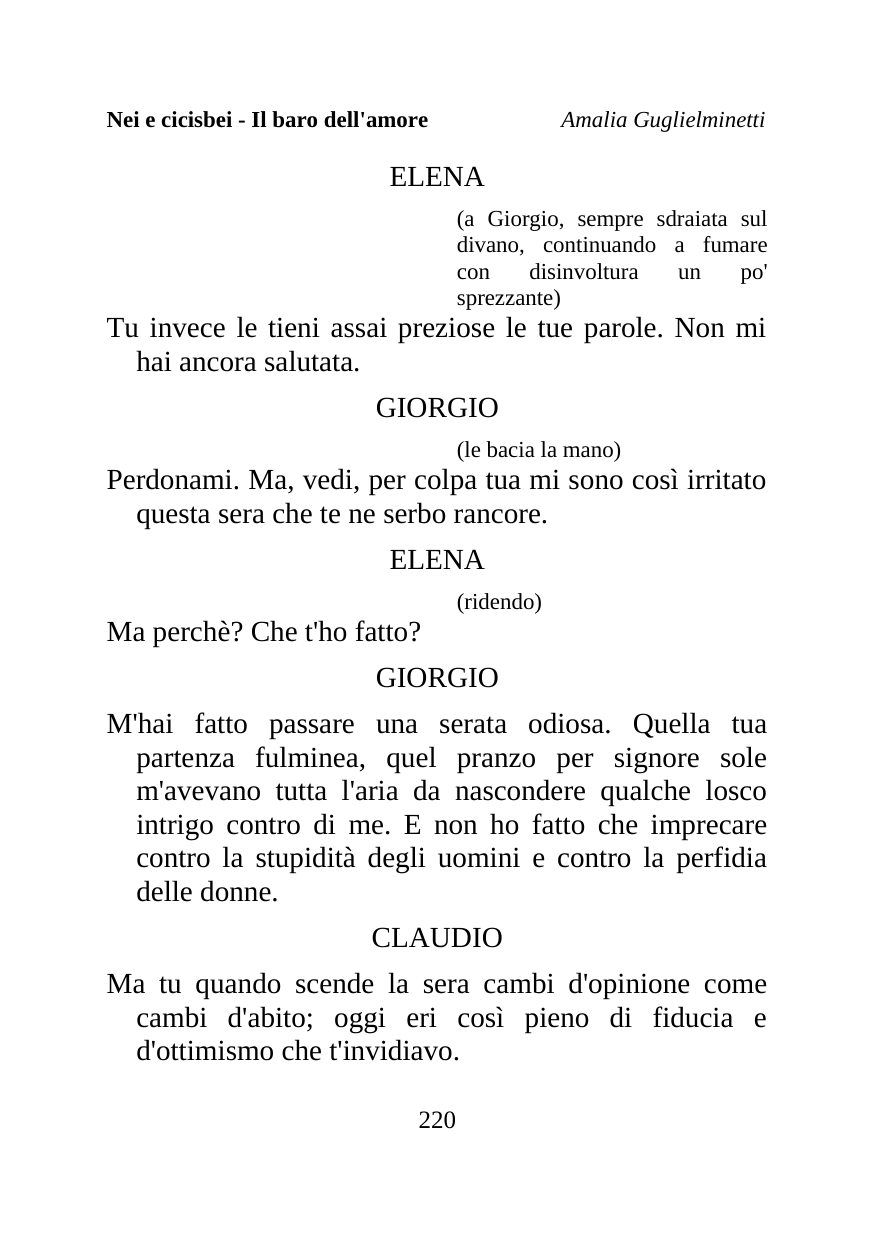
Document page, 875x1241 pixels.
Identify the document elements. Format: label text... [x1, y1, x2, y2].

text M'hai fatto passare una serata odiosa. Quella tua partenza fulminea, quel pranzo per signore sole m'avevano tutta l'aria da nascondere qualche losco intrigo contro di me. E non ho fatto che imprecare contro la stupidità degli uomini e contro la perfidia delle donne. [106, 706, 768, 908]
text GIORGIO [106, 660, 768, 694]
text Perdonami. Ma, vedi, per colpa tua mi sono così irritato questa sera che te ne serbo rancore. [106, 462, 768, 529]
text (ridendo) [457, 588, 768, 614]
text ELENA [106, 542, 768, 576]
text Tu invece le tieni assai preziose le tue parole. Non mi hai ancora salutata. [106, 310, 768, 377]
text (a Giorgio, sempre sdraiata sul divano, continuando a fumare con disinvoltura un po' sprezzante) [457, 205, 768, 310]
text GIORGIO [106, 390, 768, 423]
text (le bacia la mano) [457, 436, 768, 462]
text CLAUDIO [106, 920, 768, 954]
text Ma perchè? Che t'ho fatto? [106, 614, 768, 648]
text ELENA [106, 159, 768, 192]
text Ma tu quando scende la sera cambi d'opinione come cambi d'abito; oggi eri così pieno di fiducia e d'ottimismo che t'invidiavo. [106, 966, 768, 1067]
